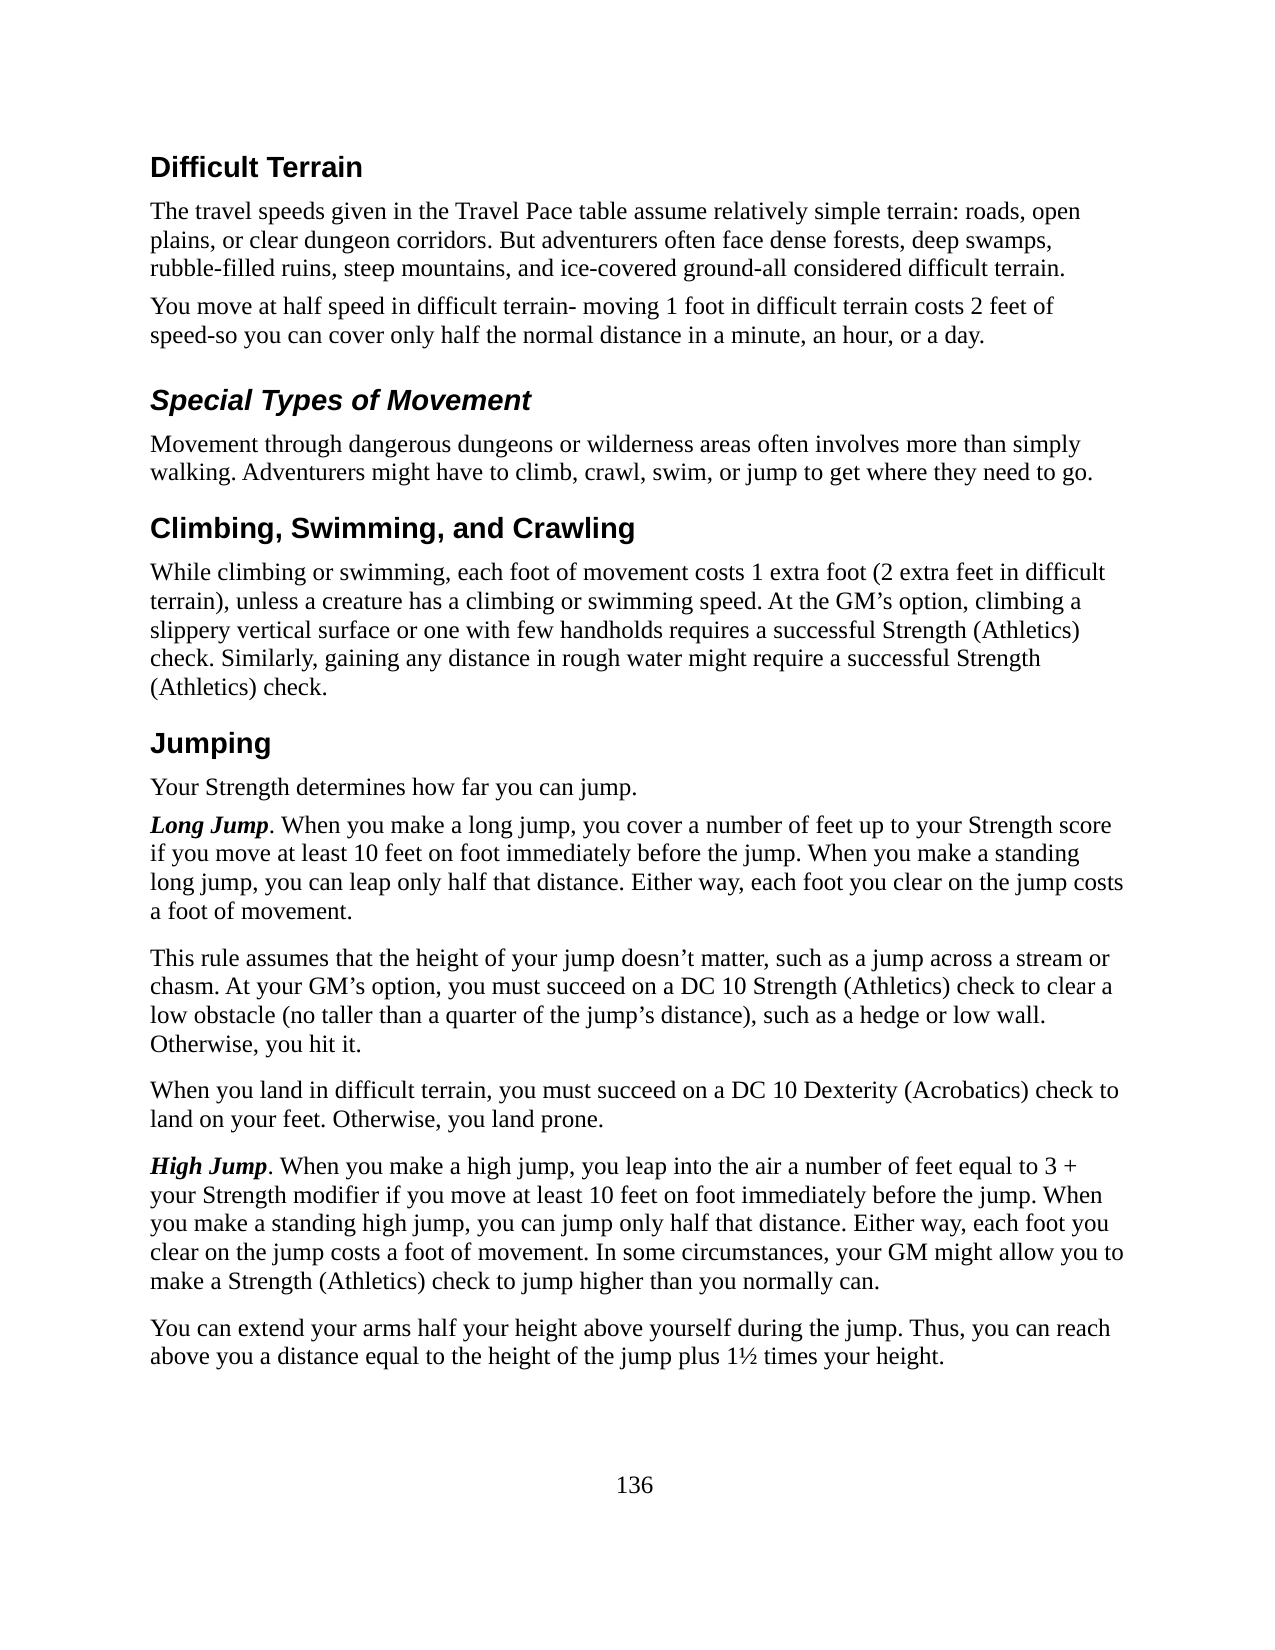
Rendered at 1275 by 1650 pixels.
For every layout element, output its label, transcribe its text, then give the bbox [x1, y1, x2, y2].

text This rule assumes that the height of your jump doesn’t matter, such as a jump across a stream or chasm. At your GM’s option, you must succeed on a DC 10 Strength (Athletics) check to clear a low obstacle (no taller than a quarter of the jump’s distance), such as a hedge or low wall. Otherwise, you hit it. [150, 943, 1125, 1058]
text Movement through dangerous dungeons or wilderness areas often involves more than simply walking. Adventurers might have to climb, crawl, swim, or jump to get where they need to go. [150, 429, 1125, 486]
subtitle Difficult Terrain [150, 150, 1125, 183]
subtitle Climbing, Swimming, and Crawling [150, 511, 1125, 545]
subtitle Special Types of Movement [150, 383, 1125, 416]
text When you land in difficult terrain, you must succeed on a DC 10 Dexterity (Acrobatics) check to land on your feet. Otherwise, you land prone. [150, 1076, 1125, 1133]
text Your Strength determines how far you can jump. [150, 772, 1125, 801]
text High Jump. When you make a high jump, you leap into the air a number of feet equal to 3 + your Strength modifier if you move at least 10 feet on foot immediately before the jump. When you make a standing high jump, you can jump only half that distance. Either way, each foot you clear on the jump costs a foot of movement. In some circumstances, your GM might allow you to make a Strength (Athletics) check to jump higher than you normally can. [150, 1151, 1125, 1295]
text You move at half speed in difficult terrain- moving 1 foot in difficult terrain costs 2 feet of speed-so you can cover only half the normal distance in a minute, an hour, or a day. [150, 291, 1125, 349]
subtitle Jumping [150, 726, 1125, 759]
text Long Jump. When you make a long jump, you cover a number of feet up to your Strength score if you move at least 10 feet on foot immediately before the jump. When you make a standing long jump, you can leap only half that distance. Either way, each foot you clear on the jump costs a foot of movement. [150, 810, 1125, 925]
text You can extend your arms half your height above yourself during the jump. Thus, you can reach above you a distance equal to the height of the jump plus 1½ times your height. [150, 1313, 1125, 1370]
text While climbing or swimming, each foot of movement costs 1 extra foot (2 extra feet in difficult terrain), unless a creature has a climbing or swimming speed. At the GM’s option, climbing a slippery vertical surface or one with few handholds requires a successful Strength (Athletics) check. Similarly, gaining any distance in rough water might require a successful Strength (Athletics) check. [150, 557, 1125, 701]
text The travel speeds given in the Travel Pace table assume relatively simple terrain: roads, open plains, or clear dungeon corridors. But adventurers often face dense forests, deep swamps, rubble-filled ruins, steep mountains, and ice-covered ground-all considered difficult terrain. [150, 196, 1125, 282]
